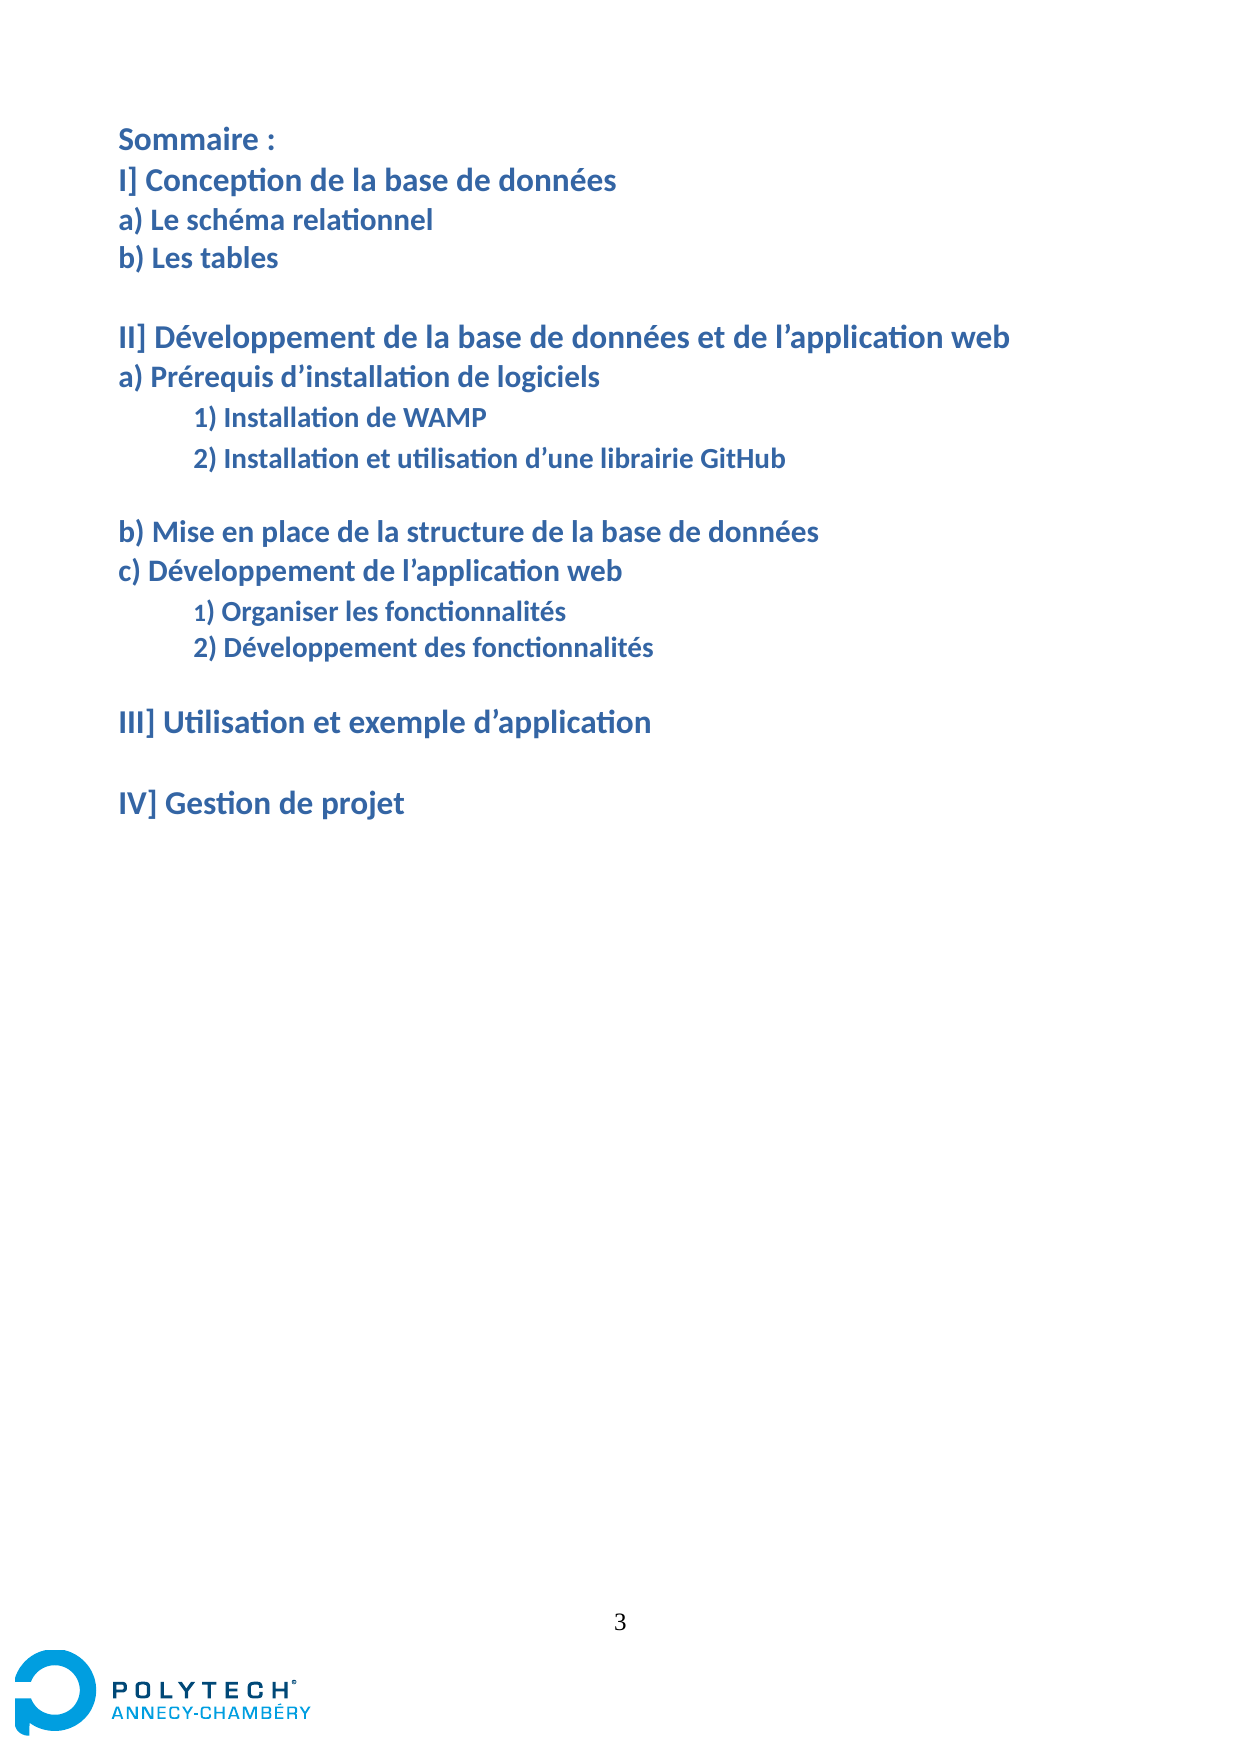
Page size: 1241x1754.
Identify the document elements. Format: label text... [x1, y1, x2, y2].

text Sommaire : [118, 118, 1070, 159]
text IV] Gestion de projet [118, 782, 1070, 823]
text I] Conception de la base de données [118, 159, 1070, 199]
text b) Mise en place de la structure de la base de données [118, 512, 1070, 551]
text 1) Installation de WAMP [118, 395, 1070, 436]
text a) Prérequis d’installation de logiciels [118, 357, 1070, 395]
text II] Développement de la base de données et de l’application web [118, 317, 1070, 357]
text III] Utilisation et exemple d’application [118, 701, 1070, 741]
text 1) Organiser les fonctionnalités [118, 589, 1070, 629]
text 2) Développement des fonctionnalités [118, 629, 1070, 665]
text c) Développement de l’application web [118, 551, 1070, 589]
text a) Le schéma relationnel [118, 199, 1070, 238]
text 2) Installation et utilisation d’une librairie GitHub [118, 436, 1070, 477]
text b) Les tables [118, 238, 1070, 276]
